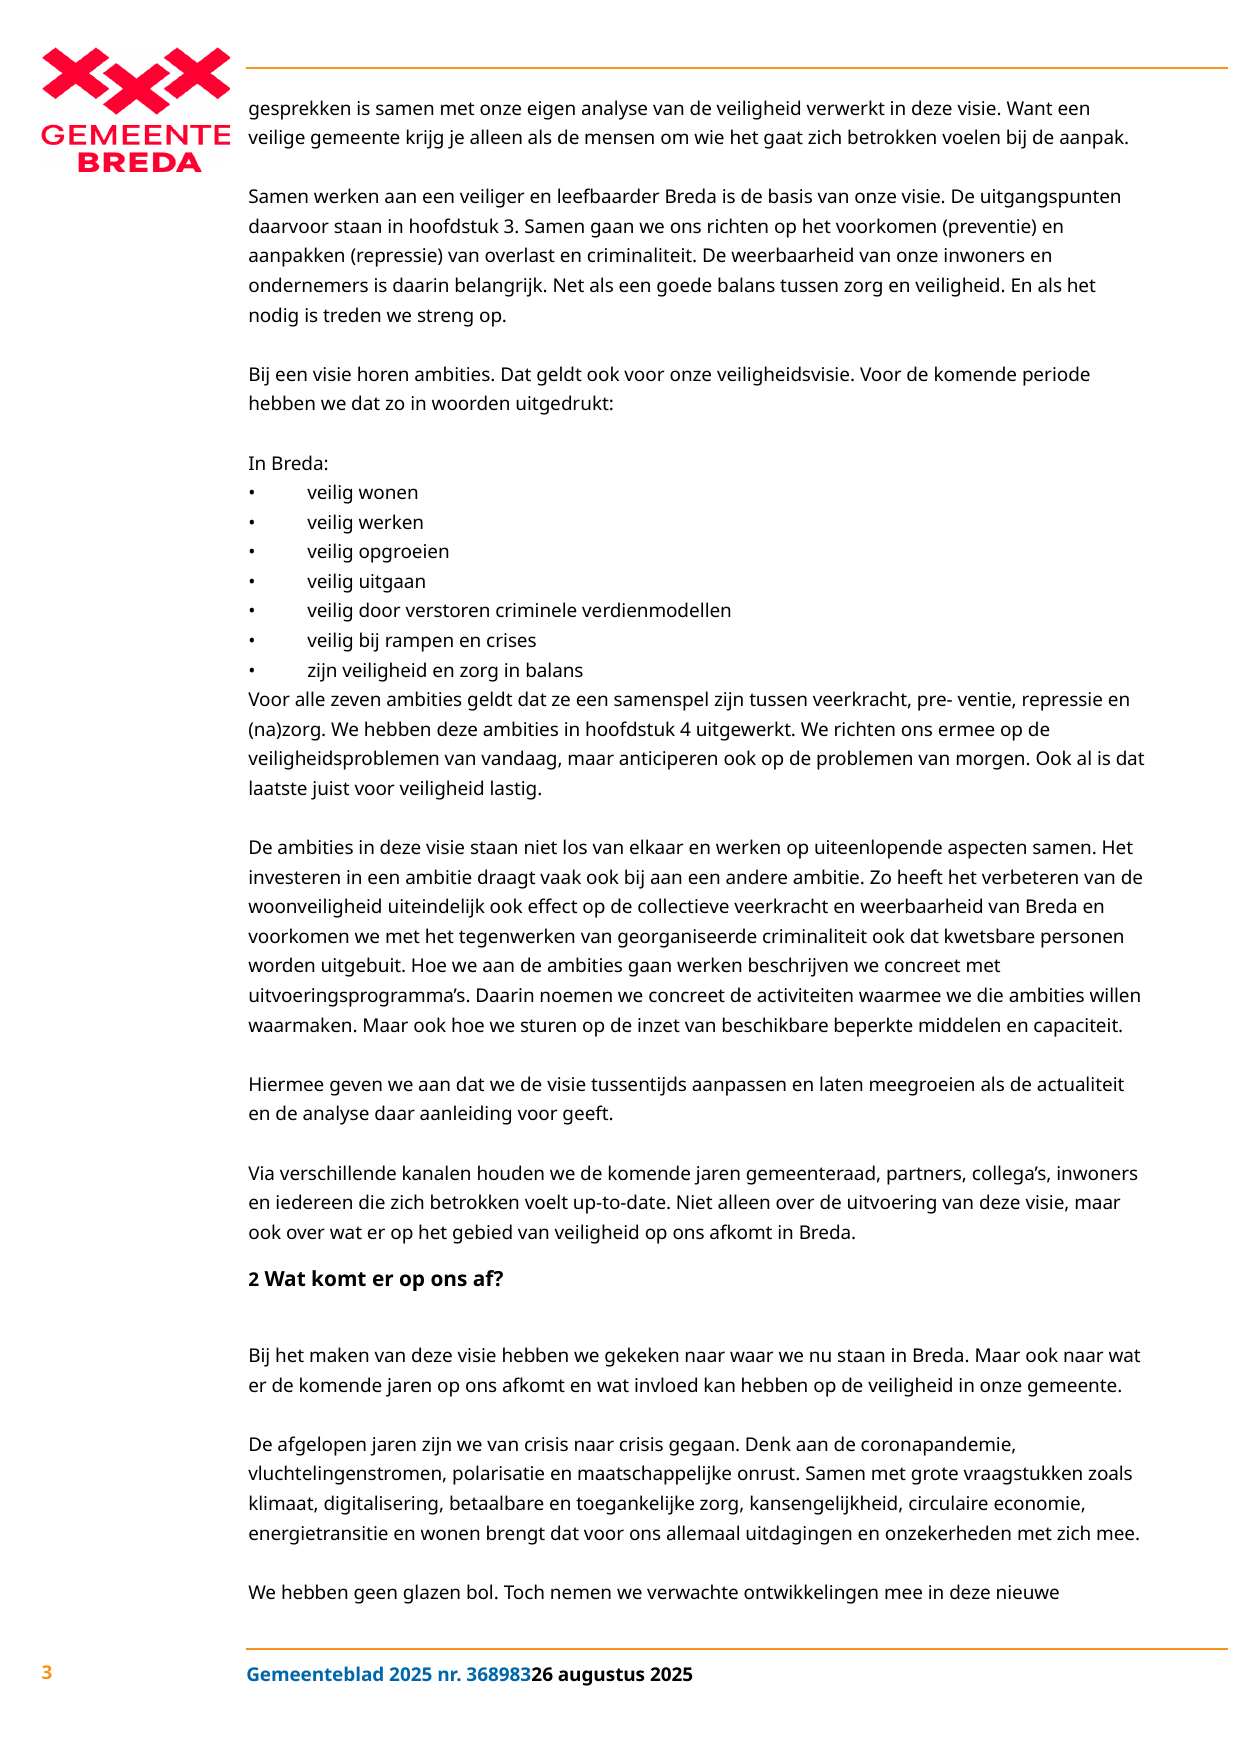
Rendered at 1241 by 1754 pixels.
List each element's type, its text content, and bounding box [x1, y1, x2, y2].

list veilig wonen [248, 479, 1152, 505]
text Via verschillende kanalen houden we de komende jaren gemeenteraad, partners, collega’s, inwoners en iedereen die zich betrokken voelt up-to-date. Niet alleen over de uitvoering van deze visie, maar ook over wat er op het gebied van veiligheid op ons afkomt in Breda. [248, 1160, 1152, 1245]
text 2 Wat komt er op ons af? [248, 1264, 1152, 1293]
list veilig opgroeien [248, 538, 1152, 564]
text Voor alle zeven ambities geldt dat ze een samenspel zijn tussen veerkracht, pre- ventie, repressie en (na)zorg. We hebben deze ambities in hoofdstuk 4 uitgewerkt. We richten ons ermee op de veiligheidsproblemen van vandaag, maar anticiperen ook op de problemen van morgen. Ook al is dat laatste juist voor veiligheid lastig. [248, 686, 1152, 801]
text De ambities in deze visie staan niet los van elkaar en werken op uiteenlopende aspecten samen. Het investeren in een ambitie draagt vaak ook bij aan een andere ambitie. Zo heeft het verbeteren van de woonveiligheid uiteindelijk ook effect op de collectieve veerkracht en weerbaarheid van Breda en voorkomen we met het tegenwerken van georganiseerde criminaliteit ook dat kwetsbare personen worden uitgebuit. Hoe we aan de ambities gaan werken beschrijven we concreet met uitvoeringsprogramma’s. Daarin noemen we concreet de activiteiten waarmee we die ambities willen waarmaken. Maar ook hoe we sturen op de inzet van beschikbare beperkte middelen en capaciteit. [248, 834, 1152, 1038]
list zijn veiligheid en zorg in balans [248, 657, 1152, 683]
text In Breda: [248, 450, 1152, 476]
list veilig uitgaan [248, 568, 1152, 594]
list veilig werken [248, 509, 1152, 535]
list veilig bij rampen en crises [248, 627, 1152, 653]
text gesprekken is samen met onze eigen analyse van de veiligheid verwerkt in deze visie. Want een veilige gemeente krijg je alleen als de mensen om wie het gaat zich betrokken voelen bij de aanpak. [248, 95, 1152, 150]
text Samen werken aan een veiliger en leefbaarder Breda is de basis van onze visie. De uitgangspunten daarvoor staan in hoofdstuk 3. Samen gaan we ons richten op het voorkomen (preventie) en aanpakken (repressie) van overlast en criminaliteit. De weerbaarheid van onze inwoners en ondernemers is daarin belangrijk. Net als een goede balans tussen zorg en veiligheid. En als het nodig is treden we streng op. [248, 183, 1152, 328]
text We hebben geen glazen bol. Toch nemen we verwachte ontwikkelingen mee in deze nieuwe [248, 1579, 1152, 1605]
text Bij het maken van deze visie hebben we gekeken naar waar we nu staan in Breda. Maar ook naar wat er de komende jaren op ons afkomt en wat invloed kan hebben op de veiligheid in onze gemeente. [248, 1342, 1152, 1398]
text Hiermee geven we aan dat we de visie tussentijds aanpassen en laten meegroeien als de actualiteit en de analyse daar aanleiding voor geeft. [248, 1071, 1152, 1126]
text De afgelopen jaren zijn we van crisis naar crisis gegaan. Denk aan de coronapandemie, vluchtelingenstromen, polarisatie en maatschappelijke onrust. Samen met grote vraagstukken zoals klimaat, digitalisering, betaalbare en toegankelijke zorg, kansengelijkheid, circulaire economie, energietransitie en wonen brengt dat voor ons allemaal uitdagingen en onzekerheden met zich mee. [248, 1431, 1152, 1546]
picture [41, 47, 231, 172]
list veilig door verstoren criminele verdienmodellen [248, 598, 1152, 623]
text Bij een visie horen ambities. Dat geldt ook voor onze veiligheidsvisie. Voor de komende periode hebben we dat zo in woorden uitgedrukt: [248, 361, 1152, 416]
